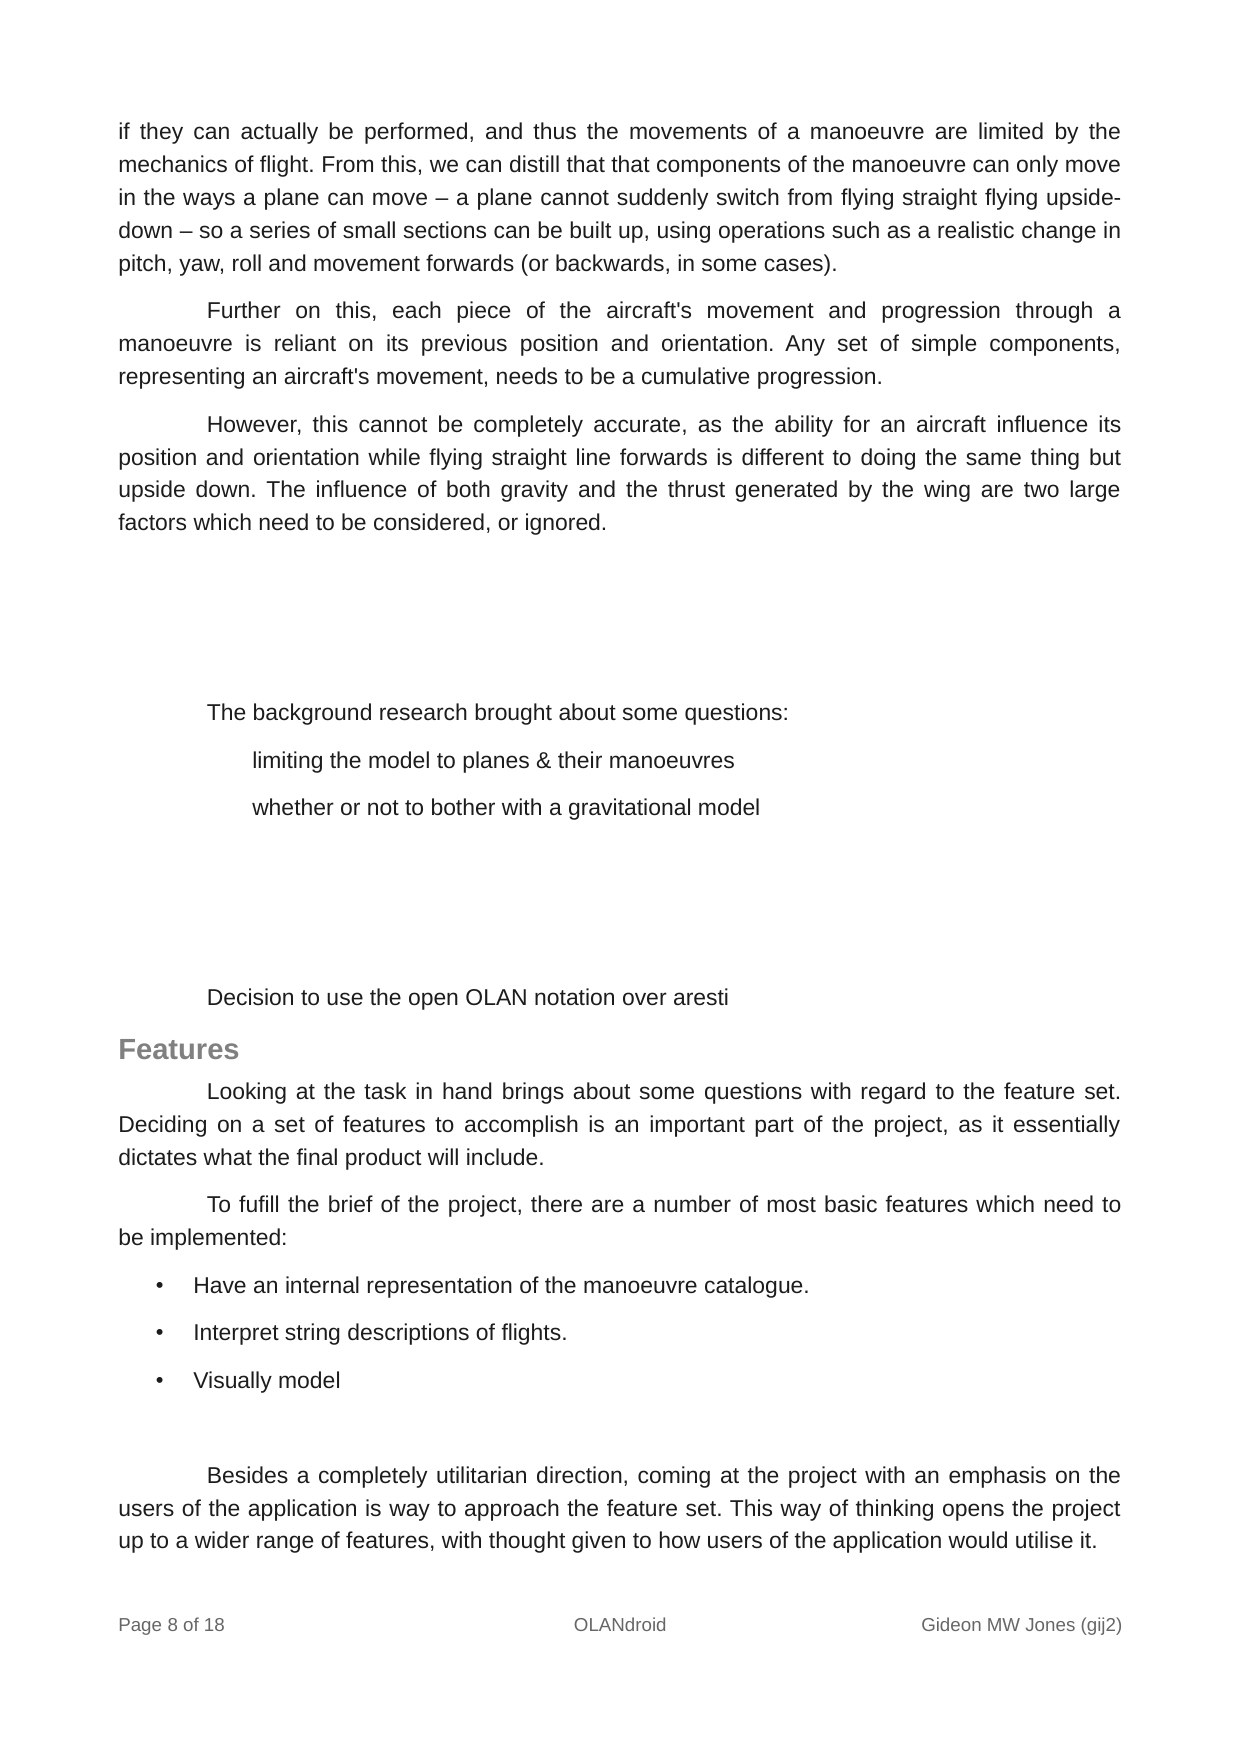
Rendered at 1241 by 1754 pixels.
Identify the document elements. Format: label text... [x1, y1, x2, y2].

text Further on this, each piece of the aircraft's movement and progression through a manoeuvre is reliant on its previous position and orientation. Any set of simple components, representing an aircraft's movement, needs to be a cumulative progression. [118, 297, 1122, 389]
text To fufill the brief of the project, there are a number of most basic features which need to be implemented: [118, 1191, 1122, 1251]
text if they can actually be performed, and thus the movements of a manoeuvre are limited by the mechanics of flight. From this, we can distill that that components of the manoeuvre can only move in the ways a plane can move – a plane cannot suddenly switch from flying straight flying upside-down – so a series of small sections can be built up, using operations such as a realistic change in pitch, yaw, roll and movement forwards (or backwards, in some cases). [118, 118, 1122, 276]
list Have an internal representation of the manoeuvre catalogue. [156, 1272, 1122, 1298]
text Looking at the task in hand brings about some questions with regard to the feature set. Deciding on a set of features to accomplish is an important part of the project, as it essentially dictates what the final product will include. [118, 1078, 1122, 1170]
text limiting the model to planes & their manoeuvres [118, 747, 1122, 773]
subtitle Features [118, 1032, 1122, 1065]
text Besides a completely utilitarian direction, coming at the project with an emphasis on the users of the application is way to approach the feature set. This way of thinking opens the project up to a wider range of features, with thought given to how users of the application would utilise it. [118, 1462, 1122, 1554]
text Decision to use the open OLAN notation over aresti [118, 984, 1122, 1011]
text whether or not to bother with a gravitational model [118, 794, 1122, 821]
list Visually model [156, 1367, 1122, 1393]
text However, this cannot be completely accurate, as the ability for an aircraft influence its position and orientation while flying straight line forwards is different to doing the same thing but upside down. The influence of both gravity and the thrust generated by the wing are two large factors which need to be considered, or ignored. [118, 411, 1122, 536]
text The background research brought about some questions: [118, 699, 1122, 726]
list Interpret string descriptions of flights. [156, 1319, 1122, 1346]
